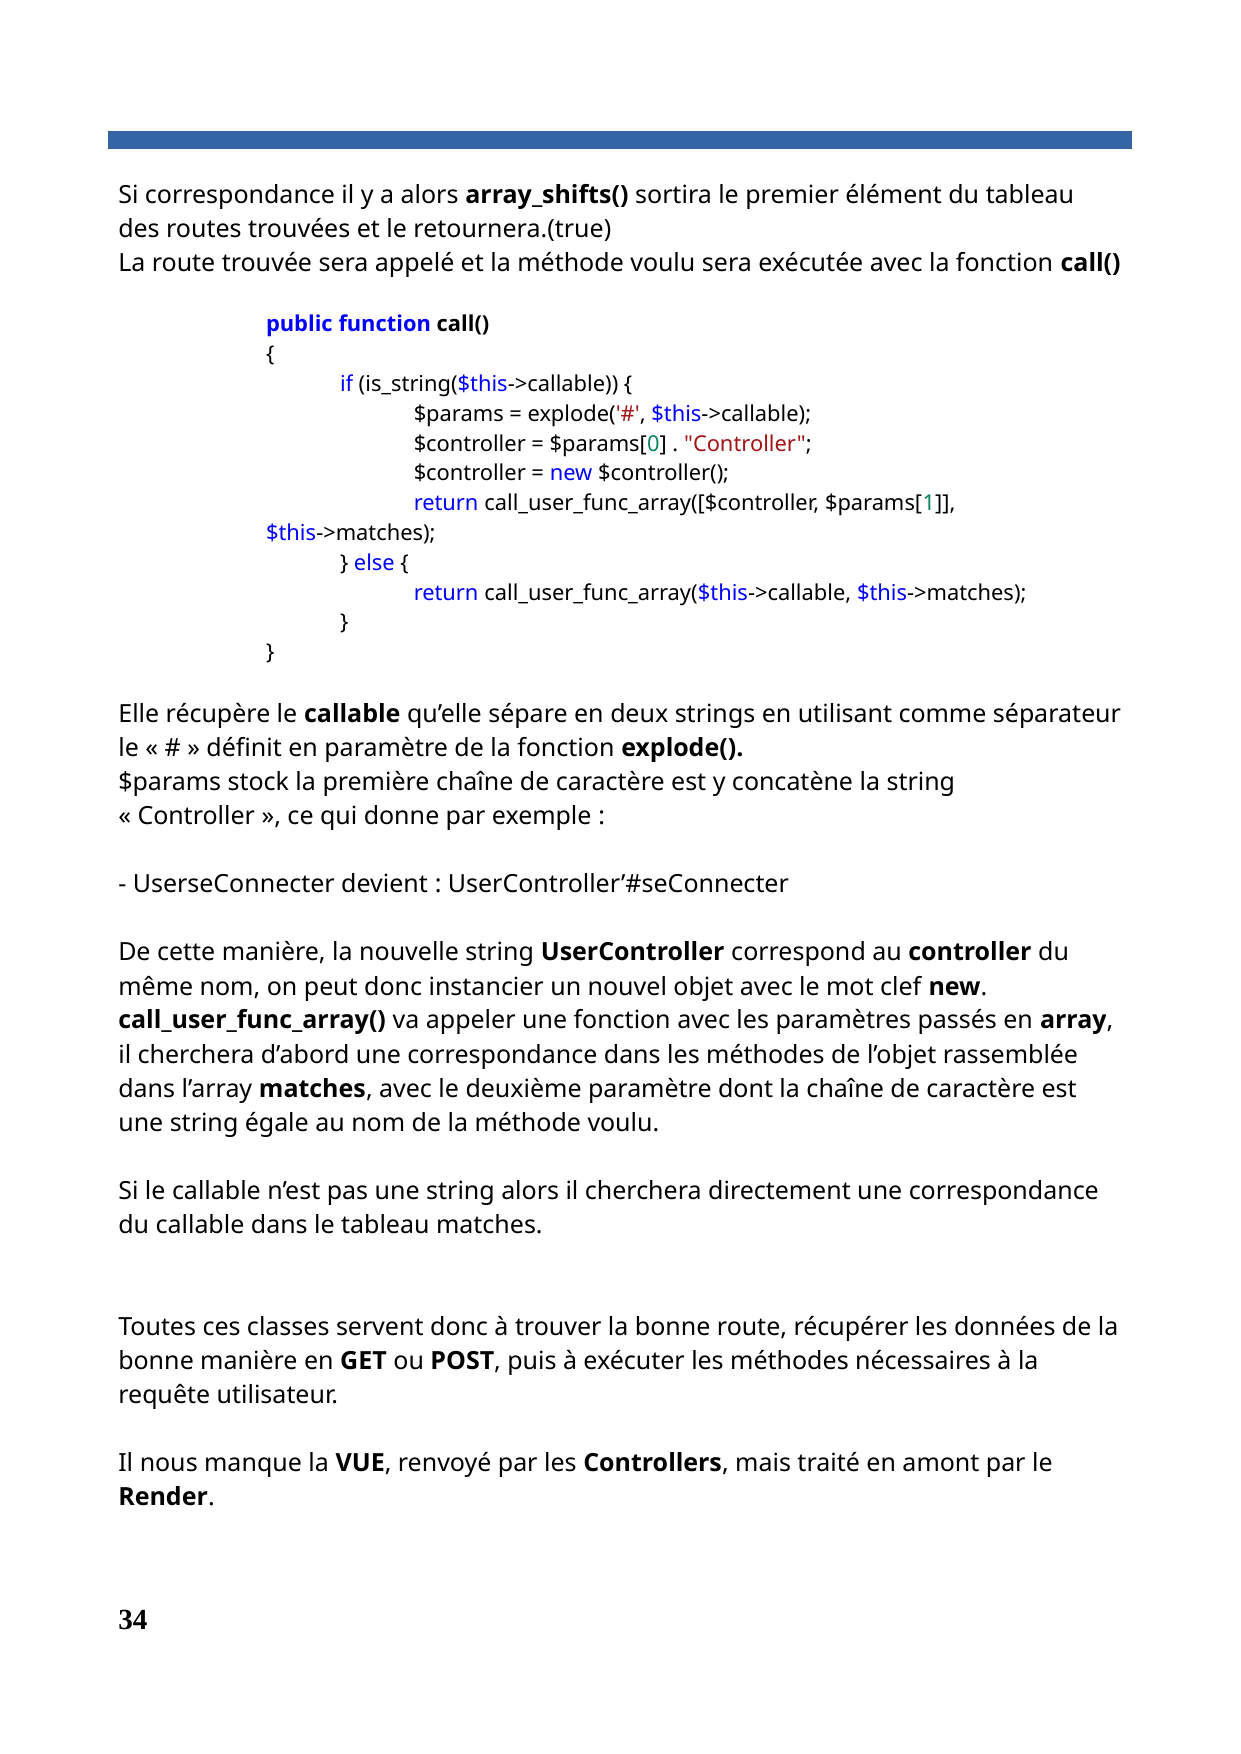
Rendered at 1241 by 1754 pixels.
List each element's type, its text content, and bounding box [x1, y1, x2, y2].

text $params = explode('#', $this->callable); [118, 398, 1122, 427]
text $controller = $params[0] . "Controller"; [118, 427, 1122, 457]
text Si correspondance il y a alors array_shifts() sortira le premier élément du tableau des routes trouvées et le retournera.(true) [118, 176, 1122, 244]
text Toutes ces classes servent donc à trouver la bonne route, récupérer les données de la bonne manière en GET ou POST, puis à exécuter les méthodes nécessaires à la requête utilisateur. [118, 1309, 1122, 1411]
text Il nous manque la VUE, renvoyé par les Controllers, mais traité en amont par le Render. [118, 1445, 1122, 1513]
text { [118, 338, 1122, 368]
text Si le callable n’est pas une string alors il cherchera directement une correspondance du callable dans le tableau matches. [118, 1172, 1122, 1241]
text Elle récupère le callable qu’elle sépare en deux strings en utilisant comme séparateur le « # » définit en paramètre de la fonction explode(). [118, 696, 1122, 764]
text } else { [118, 547, 1122, 576]
text if (is_string($this->callable)) { [118, 368, 1122, 398]
text - UserseConnecter devient : UserController’#seConnecter [118, 866, 1122, 900]
text De cette manière, la nouvelle string UserController correspond au controller du même nom, on peut donc instancier un nouvel objet avec le mot clef new. [118, 934, 1122, 1002]
text $controller = new $controller(); [118, 457, 1122, 487]
text call_user_func_array() va appeler une fonction avec les paramètres passés en array, il cherchera d’abord une correspondance dans les méthodes de l’objet rassemblée dans l’array matches, avec le deuxième paramètre dont la chaîne de caractère est une string égale au nom de la méthode voulu. [118, 1002, 1122, 1138]
text $params stock la première chaîne de caractère est y concatène la string « Controller », ce qui donne par exemple : [118, 764, 1122, 832]
text return call_user_func_array($this->callable, $this->matches); [118, 576, 1122, 606]
text return call_user_func_array([$controller, $params[1]], $this->matches); [118, 487, 1122, 547]
text La route trouvée sera appelé et la méthode voulu sera exécutée avec la fonction call() [118, 244, 1122, 278]
text public function call() [118, 308, 1122, 338]
text } [118, 606, 1122, 636]
text } [118, 636, 1122, 666]
